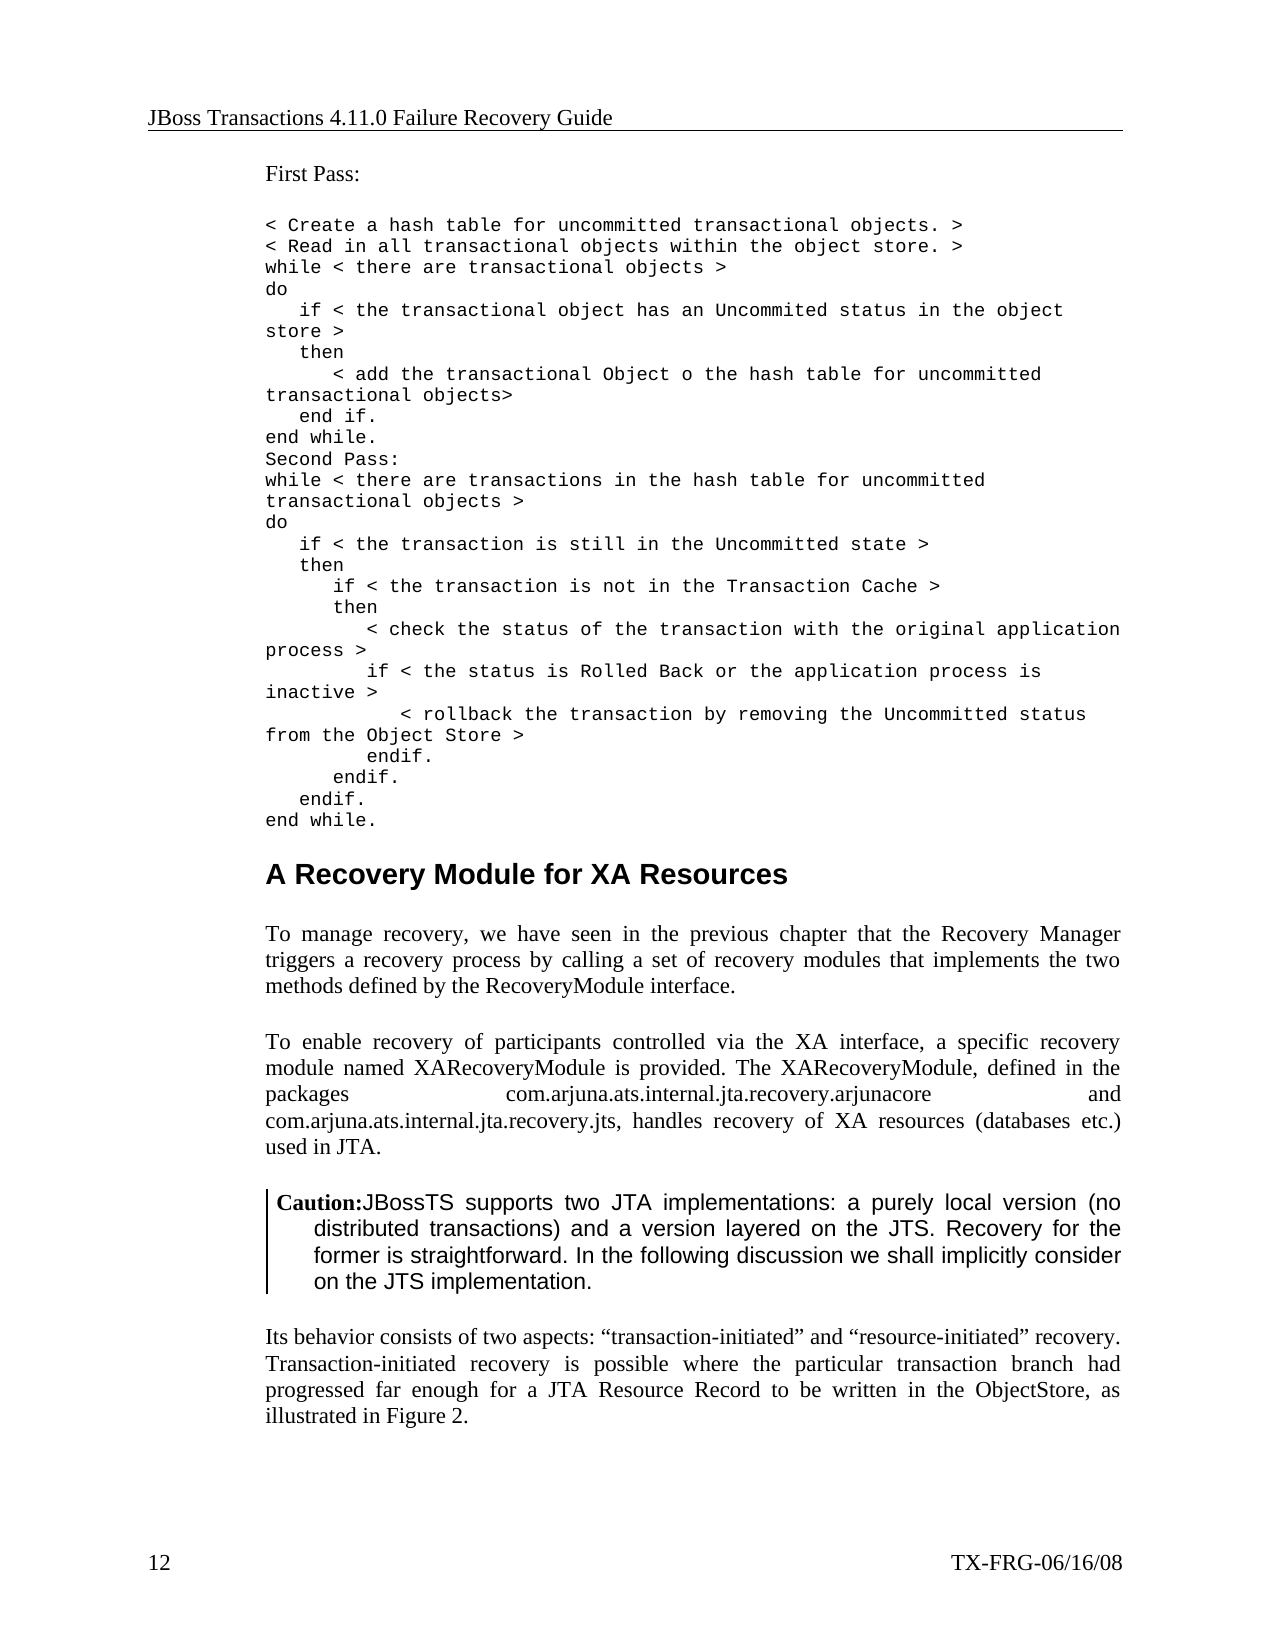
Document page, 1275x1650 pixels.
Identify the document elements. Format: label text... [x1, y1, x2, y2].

text do [265, 279, 1122, 301]
text First Pass: [265, 160, 1122, 186]
text end if. [265, 407, 1122, 428]
text while < there are transactional objects > [265, 258, 1122, 279]
text if < the transaction is not in the Transaction Cache > [265, 577, 1122, 598]
text Its behavior consists of two aspects: “transaction-initiated” and “resource-initiated” recovery. Transaction-initiated recovery is possible where the particular transaction branch had progressed far enough for a JTA Resource Record to be written in the ObjectStore, as illustrated in Figure 2. [265, 1323, 1122, 1429]
text then [265, 598, 1122, 619]
text then [265, 343, 1122, 364]
text end while. [265, 428, 1122, 449]
text endif. [265, 789, 1122, 811]
text endif. [265, 768, 1122, 789]
text if < the transactional object has an Uncommited status in the object store > [265, 301, 1122, 343]
text < Read in all transactional objects within the object store. > [265, 237, 1122, 258]
text To manage recovery, we have seen in the previous chapter that the Recovery Manager triggers a recovery process by calling a set of recovery modules that implements the two methods defined by the RecoveryModule interface. [265, 919, 1122, 999]
text endif. [265, 747, 1122, 768]
text Second Pass: [265, 449, 1122, 471]
list JBossTS supports two JTA implementations: a purely local version (no distributed transactions) and a version layered on the JTS. Recovery for the former is straightforward. In the following discussion we shall implicitly consider on the JTS implementation. [268, 1189, 1122, 1294]
text < rollback the transaction by removing the Uncommitted status from the Object Store > [265, 704, 1122, 747]
text then [265, 556, 1122, 577]
text < Create a hash table for uncommitted transactional objects. > [265, 216, 1122, 237]
text < check the status of the transaction with the original application process > [265, 619, 1122, 662]
text To enable recovery of participants controlled via the XA interface, a specific recovery module named XARecoveryModule is provided. The XARecoveryModule, defined in the packages com.arjuna.ats.internal.jta.recovery.arjunacore and com.arjuna.ats.internal.jta.recovery.jts, handles recovery of XA resources (databases etc.) used in JTA. [265, 1028, 1122, 1159]
text if < the status is Rolled Back or the application process is inactive > [265, 662, 1122, 704]
text if < the transaction is still in the Uncommitted state > [265, 534, 1122, 556]
text < add the transactional Object o the hash table for uncommitted transactional objects> [265, 364, 1122, 407]
subtitle A Recovery Module for XA Resources [153, 857, 1084, 890]
text end while. [265, 811, 1122, 832]
text while < there are transactions in the hash table for uncommitted transactional objects > [265, 471, 1122, 513]
text do [265, 513, 1122, 534]
